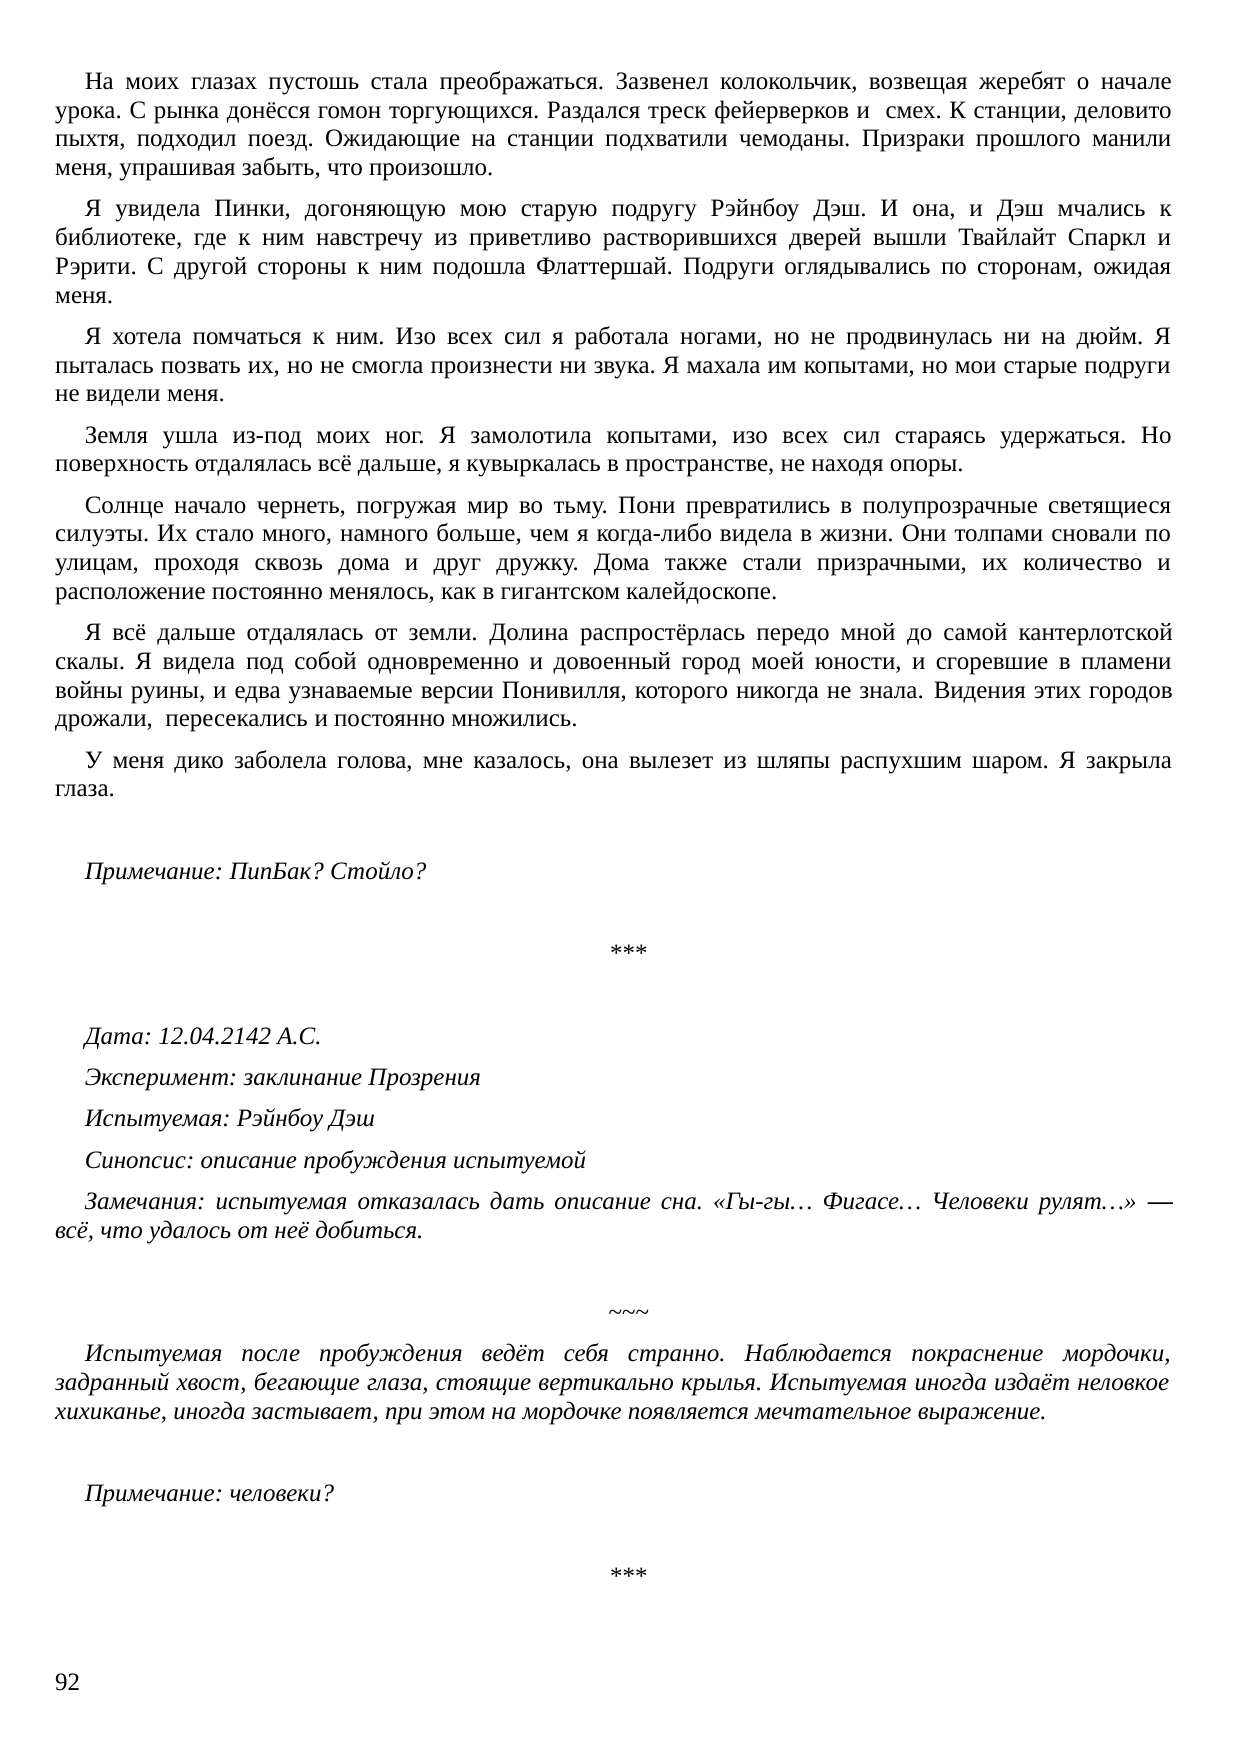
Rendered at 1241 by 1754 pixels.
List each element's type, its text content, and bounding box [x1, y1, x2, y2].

text Испытуемая: Рэйнбоу Дэш [55, 1103, 1173, 1132]
text Примечание: человеки? [55, 1478, 1173, 1507]
text ~~~ [55, 1297, 1173, 1326]
text *** [55, 1561, 1173, 1590]
text Я всё дальше отдалялась от земли. Долина распростёрлась передо мной до самой кантерлотской скалы. Я видела под собой одновременно и довоенный город моей юности, и сгоревшие в пламени войны руины, и едва узнаваемые версии Понивилля, которого никогда не знала. Видения этих городов дрожали, пересекались и постоянно множились. [55, 617, 1173, 732]
text Я увидела Пинки, догоняющую мою старую подругу Рэйнбоу Дэш. И она, и Дэш мчались к библиотеке, где к ним навстречу из приветливо растворившихся дверей вышли Твайлайт Спаркл и Рэрити. С другой стороны к ним подошла Флаттершай. Подруги оглядывались по сторонам, ожидая меня. [55, 193, 1173, 308]
text У меня дико заболела голова, мне казалось, она вылезет из шляпы распухшим шаром. Я закрыла глаза. [55, 745, 1173, 802]
text Дата: 12.04.2142 А.С. [55, 1021, 1173, 1050]
text На моих глазах пустошь стала преображаться. Зазвенел колокольчик, возвещая жеребят о начале урока. С рынка донёсся гомон торгующихся. Раздался треск фейерверков и смех. К станции, деловито пыхтя, подходил поезд. Ожидающие на станции подхватили чемоданы. Призраки прошлого манили меня, упрашивая забыть, что произошло. [55, 66, 1173, 181]
text Испытуемая после пробуждения ведёт себя странно. Наблюдается покраснение мордочки, задранный хвост, бегающие глаза, стоящие вертикально крылья. Испытуемая иногда издаёт неловкое хихиканье, иногда застывает, при этом на мордочке появляется мечтательное выражение. [55, 1338, 1173, 1425]
text Эксперимент: заклинание Прозрения [55, 1062, 1173, 1091]
text Примечание: ПипБак? Стойло? [55, 856, 1173, 885]
text Замечания: испытуемая отказалась дать описание сна. «Гы-гы… Фигасе… Человеки рулят…» — всё, что удалось от неё добиться. [55, 1186, 1173, 1243]
text *** [55, 938, 1173, 967]
text Солнце начало чернеть, погружая мир во тьму. Пони превратились в полупрозрачные светящиеся силуэты. Их стало много, намного больше, чем я когда-либо видела в жизни. Они толпами сновали по улицам, проходя сквозь дома и друг дружку. Дома также стали призрачными, их количество и расположение постоянно менялось, как в гигантском калейдоскопе. [55, 490, 1173, 605]
text Я хотела помчаться к ним. Изо всех сил я работала ногами, но не продвинулась ни на дюйм. Я пыталась позвать их, но не смогла произнести ни звука. Я махала им копытами, но мои старые подруги не видели меня. [55, 321, 1173, 407]
text Земля ушла из-под моих ног. Я замолотила копытами, изо всех сил стараясь удержаться. Но поверхность отдалялась всё дальше, я кувыркалась в пространстве, не находя опоры. [55, 420, 1173, 477]
text Синопсис: описание пробуждения испытуемой [55, 1145, 1173, 1173]
